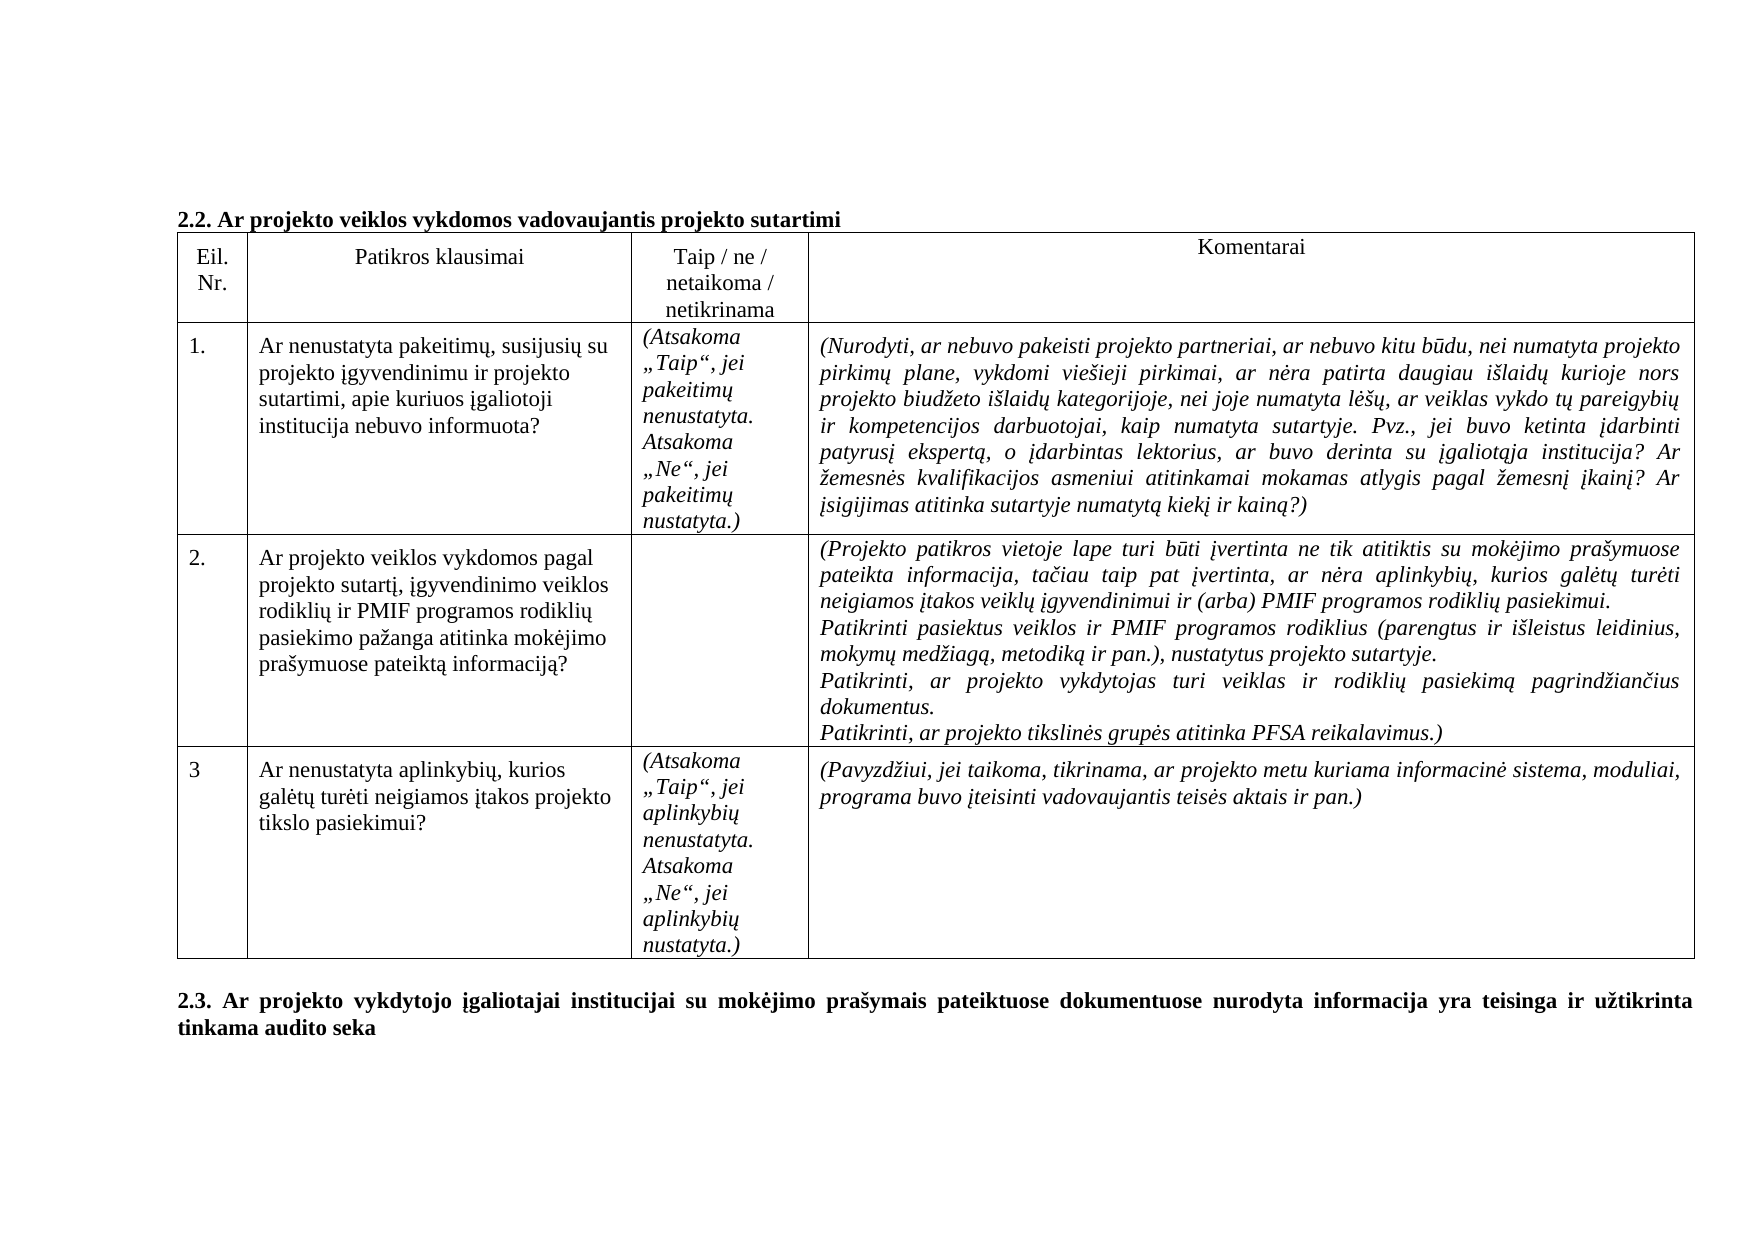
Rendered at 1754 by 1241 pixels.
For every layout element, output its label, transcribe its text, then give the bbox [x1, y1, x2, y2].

table_cell [632, 535, 808, 746]
text 2.2. Ar projekto veiklos vykdomos vadovaujantis projekto sutartimi [177, 206, 1695, 232]
table_cell (Atsakoma „Taip“, jei pakeitimų nenustatyta. Atsakoma „Ne“, jei pakeitimų nustatyta.) [632, 323, 808, 534]
table_cell Ar nenustatyta pakeitimų, susijusių su projekto įgyvendinimu ir projekto sutartimi, apie kuriuos įgaliotoji institucija nebuvo informuota? [248, 323, 631, 534]
table_cell (Projekto patikros vietoje lape turi būti įvertinta ne tik atitiktis su mokėjimo prašymuose pateikta informacija, tačiau taip pat įvertinta, ar nėra aplinkybių, kurios galėtų turėti neigiamos įtakos veiklų įgyvendinimui ir (arba) PMIF programos rodiklių pasiekimui. Patikrinti pasiektus veiklos ir PMIF programos rodiklius (parengtus ir išleistus leidinius, mokymų medžiagą, metodiką ir pan.), nustatytus projekto sutartyje. Patikrinti, ar projekto vykdytojas turi veiklas ir rodiklių pasiekimą pagrindžiančius dokumentus. Patikrinti, ar projekto tikslinės grupės atitinka PFSA reikalavimus.) [809, 535, 1694, 746]
table_cell Ar nenustatyta aplinkybių, kurios galėtų turėti neigiamos įtakos projekto tikslo pasiekimui? [248, 747, 631, 958]
table_cell 3 [178, 747, 247, 958]
table_cell (Atsakoma „Taip“, jei aplinkybių nenustatyta. Atsakoma „Ne“, jei aplinkybių nustatyta.) [632, 747, 808, 958]
table_header Komentarai [809, 233, 1694, 322]
table_header Patikros klausimai [248, 233, 631, 322]
table_cell 1. [178, 323, 247, 534]
table_cell (Nurodyti, ar nebuvo pakeisti projekto partneriai, ar nebuvo kitu būdu, nei numatyta projekto pirkimų plane, vykdomi viešieji pirkimai, ar nėra patirta daugiau išlaidų kurioje nors projekto biudžeto išlaidų kategorijoje, nei joje numatyta lėšų, ar veiklas vykdo tų pareigybių ir kompetencijos darbuotojai, kaip numatyta sutartyje. Pvz., jei buvo ketinta įdarbinti patyrusį ekspertą, o įdarbintas lektorius, ar buvo derinta su įgaliotąja institucija? Ar žemesnės kvalifikacijos asmeniui atitinkamai mokamas atlygis pagal žemesnį įkainį? Ar įsigijimas atitinka sutartyje numatytą kiekį ir kainą?) [809, 323, 1694, 534]
table_cell (Pavyzdžiui, jei taikoma, tikrinama, ar projekto metu kuriama informacinė sistema, moduliai, programa buvo įteisinti vadovaujantis teisės aktais ir pan.) [809, 747, 1694, 958]
table_cell Ar projekto veiklos vykdomos pagal projekto sutartį, įgyvendinimo veiklos rodiklių ir PMIF programos rodiklių pasiekimo pažanga atitinka mokėjimo prašymuose pateiktą informaciją? [248, 535, 631, 746]
text 2.3. Ar projekto vykdytojo įgaliotajai institucijai su mokėjimo prašymais pateiktuose dokumentuose nurodyta informacija yra teisinga ir užtikrinta tinkama audito seka [177, 987, 1695, 1040]
table_cell 2. [178, 535, 247, 746]
table_header Eil. Nr. [178, 233, 247, 322]
table_header Taip / ne / netaikoma / netikrinama [632, 233, 808, 322]
